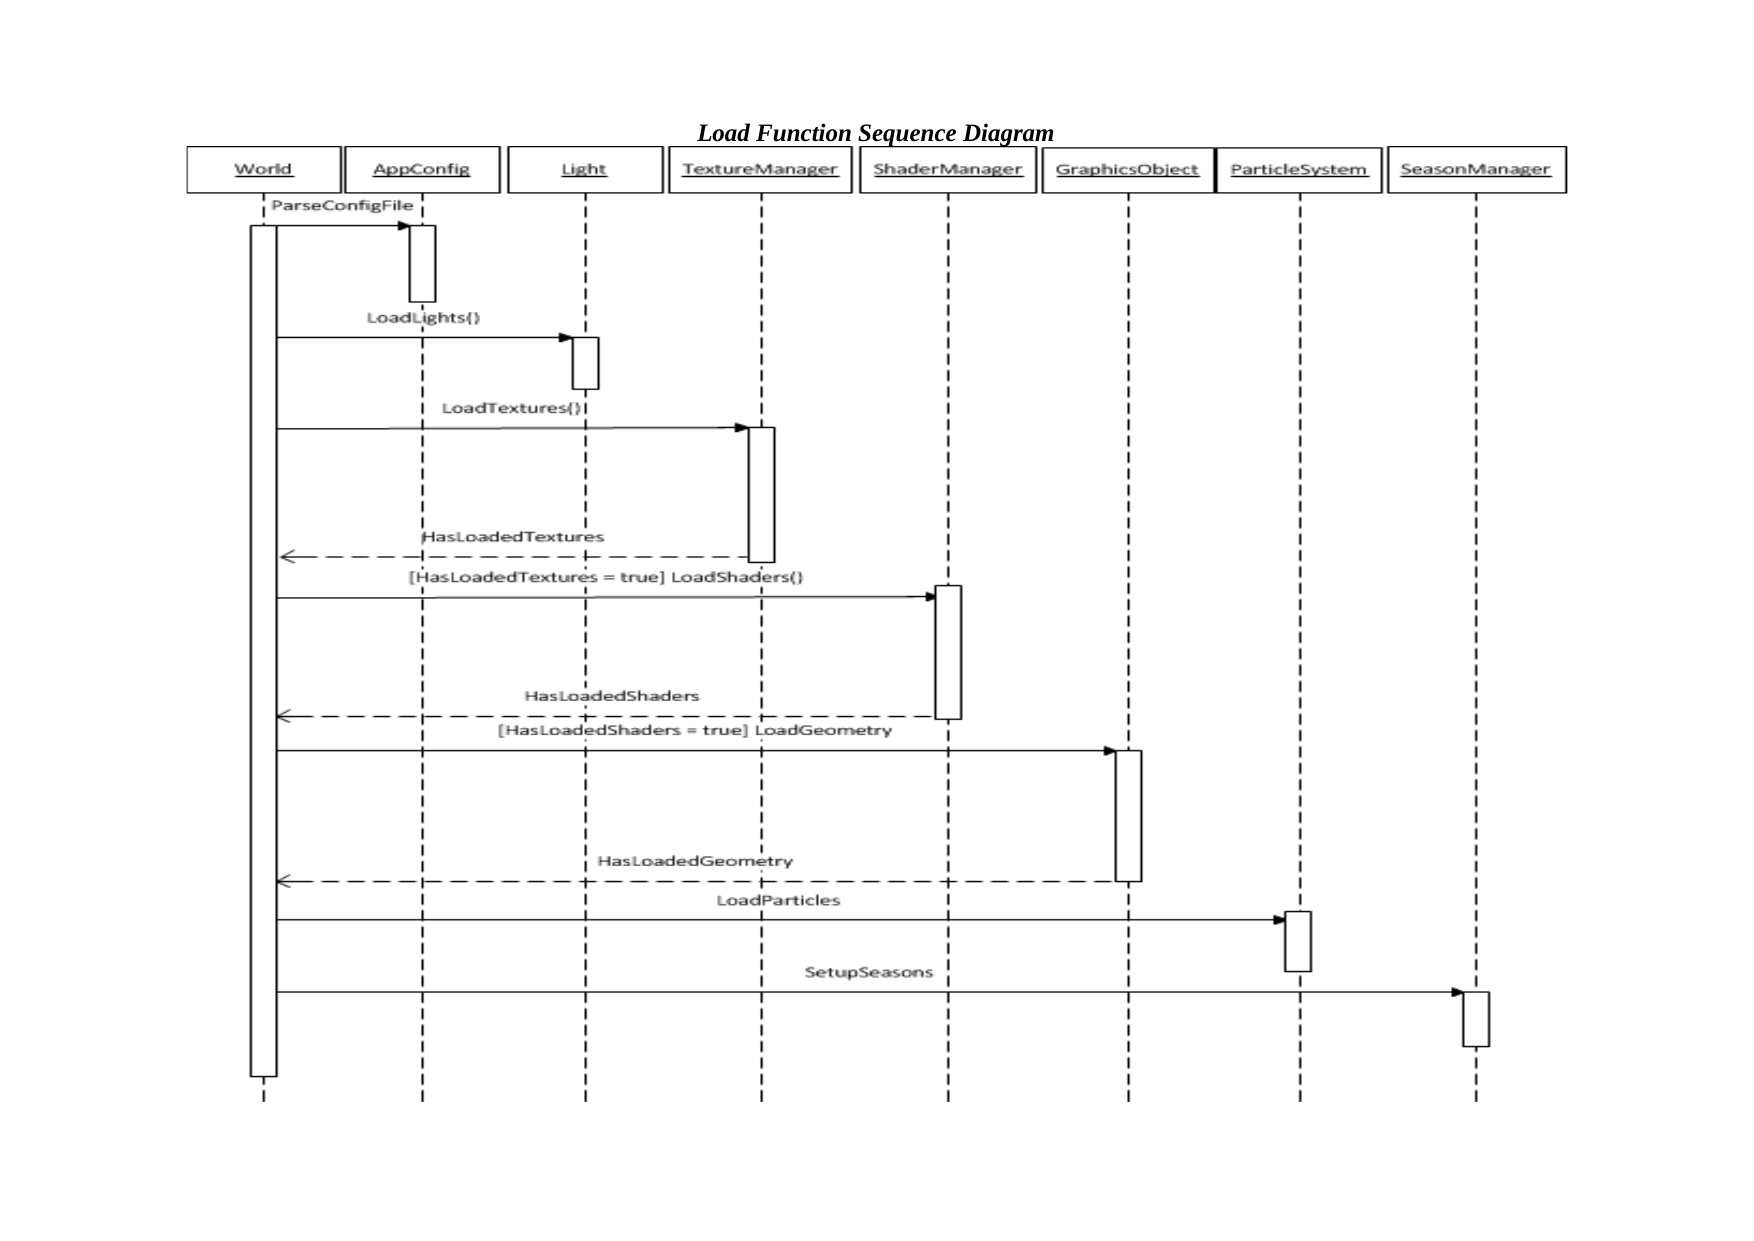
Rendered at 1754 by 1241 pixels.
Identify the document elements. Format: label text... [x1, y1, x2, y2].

picture [186, 146, 1568, 1102]
text Load Function Sequence Diagram [118, 118, 1636, 147]
